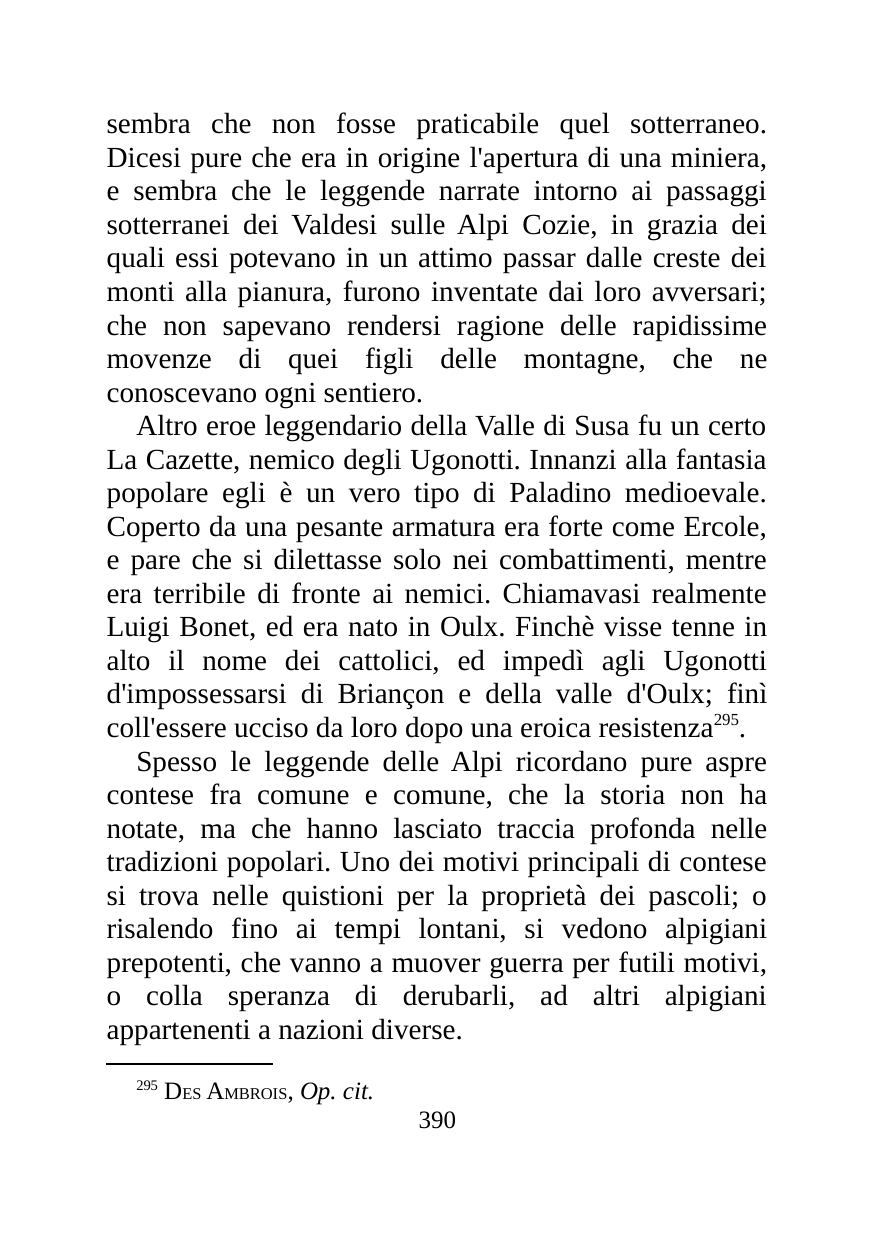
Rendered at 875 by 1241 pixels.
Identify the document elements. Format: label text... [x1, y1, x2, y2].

text sembra che non fosse praticabile quel sotterraneo. Dicesi pure che era in origine l'apertura di una miniera, e sembra che le leggende narrate intorno ai passaggi sotterranei dei Valdesi sulle Alpi Cozie, in grazia dei quali essi potevano in un attimo passar dalle creste dei monti alla pianura, furono inventate dai loro avversari; che non sapevano rendersi ragione delle rapidissime movenze di quei figli delle montagne, che ne conoscevano ogni sentiero. [106, 106, 768, 408]
text Des Ambrois, Op. cit. [106, 1076, 768, 1105]
text Altro eroe leggendario della Valle di Susa fu un certo La Cazette, nemico degli Ugonotti. Innanzi alla fantasia popolare egli è un vero tipo di Paladino medioevale. Coperto da una pesante armatura era forte come Ercole, e pare che si dilettasse solo nei combattimenti, mentre era terribile di fronte ai nemici. Chiamavasi realmente Luigi Bonet, ed era nato in Oulx. Finchè visse tenne in alto il nome dei cattolici, ed impedì agli Ugonotti d'impossessarsi di Briançon e della valle d'Oulx; finì coll'essere ucciso da loro dopo una eroica resistenza. [106, 408, 768, 744]
text Spesso le leggende delle Alpi ricordano pure aspre contese fra comune e comune, che la storia non ha notate, ma che hanno lasciato traccia profonda nelle tradizioni popolari. Uno dei motivi principali di contese si trova nelle quistioni per la proprietà dei pascoli; o risalendo fino ai tempi lontani, si vedono alpigiani prepotenti, che vanno a muover guerra per futili motivi, o colla speranza di derubarli, ad altri alpigiani appartenenti a nazioni diverse. [106, 744, 768, 1046]
